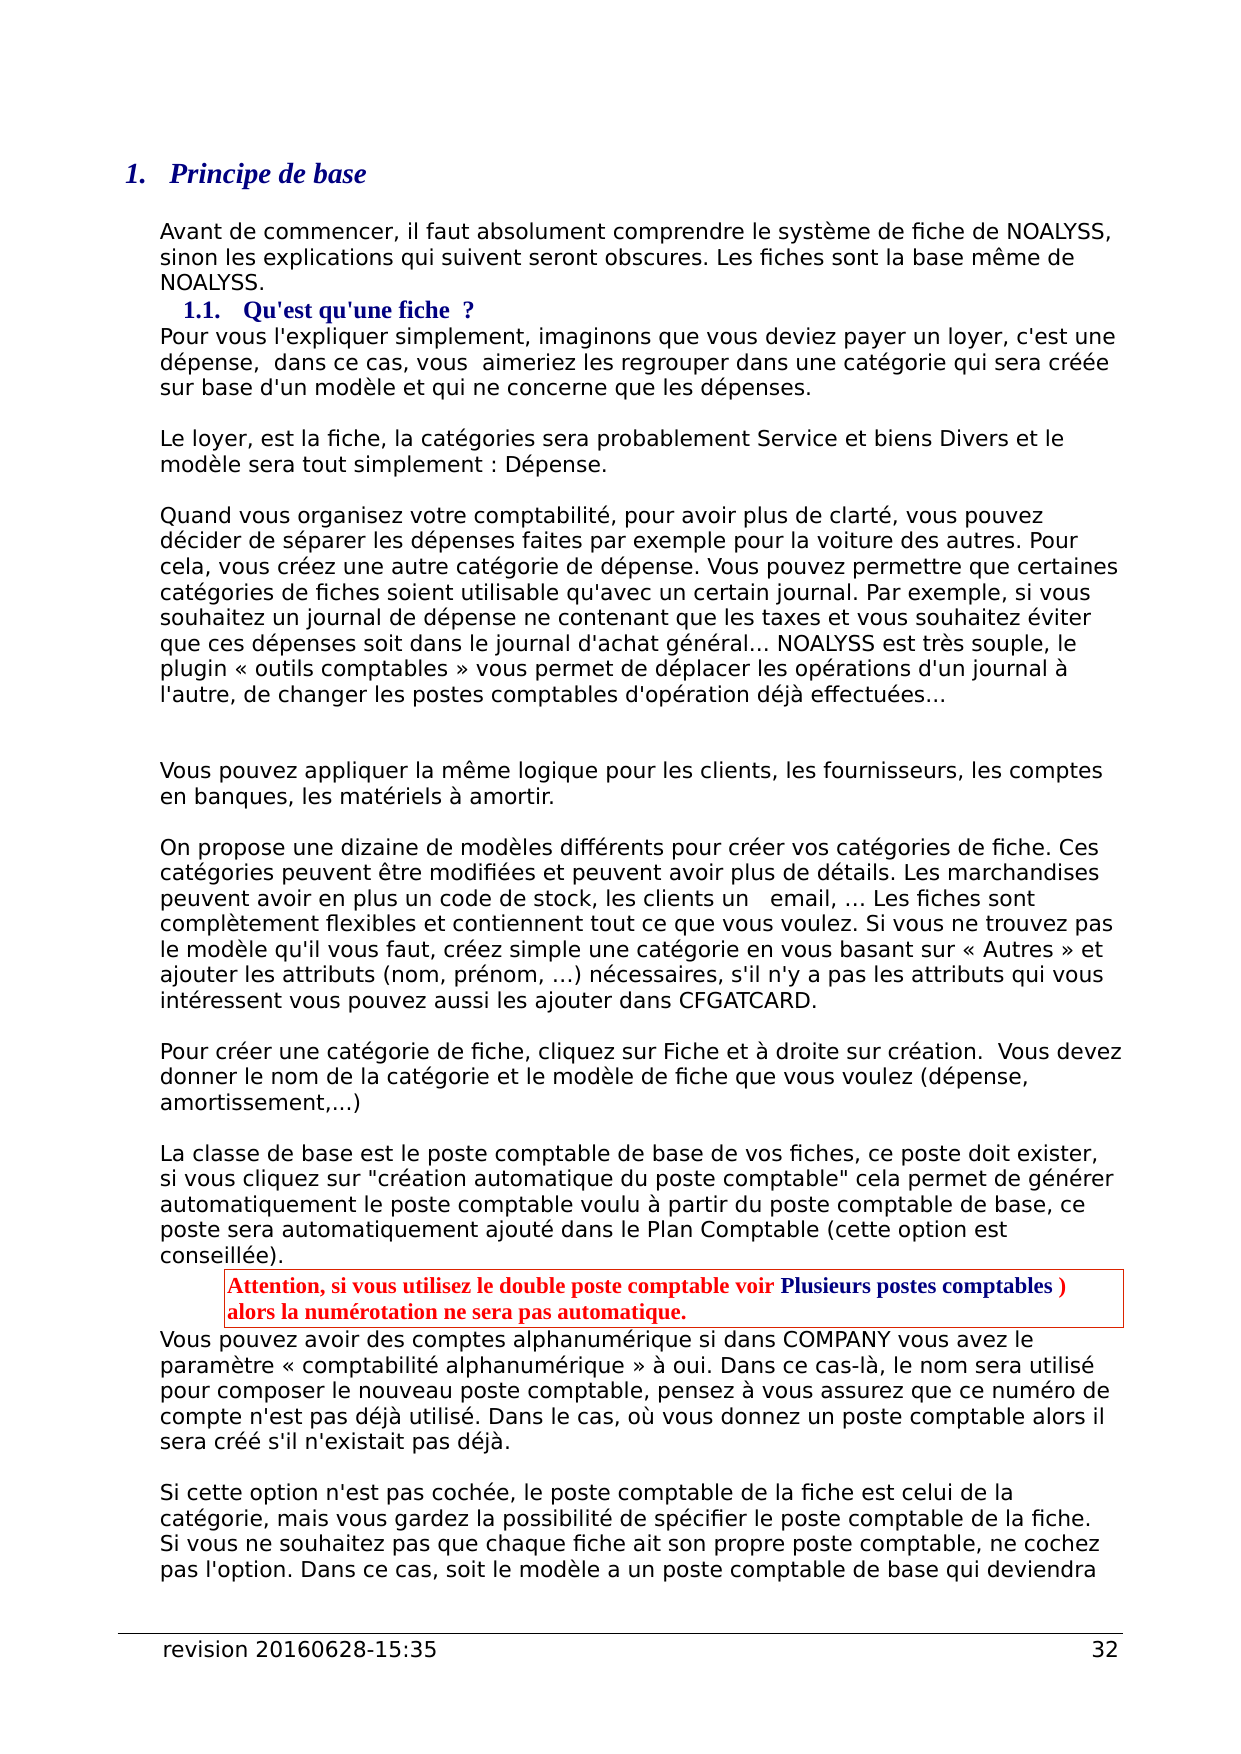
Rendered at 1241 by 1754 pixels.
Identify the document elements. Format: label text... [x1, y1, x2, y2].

text Si vous ne souhaitez pas que chaque fiche ait son propre poste comptable, ne cochez pas l'option. Dans ce cas, soit le modèle a un poste comptable de base qui deviendra [159, 1532, 1123, 1583]
text Le loyer, est la fiche, la catégories sera probablement Service et biens Divers et le modèle sera tout simplement : Dépense. [159, 426, 1123, 477]
text Quand vous organisez votre comptabilité, pour avoir plus de clarté, vous pouvez décider de séparer les dépenses faites par exemple pour la voiture des autres. Pour cela, vous créez une autre catégorie de dépense. Vous pouvez permettre que certaines catégories de fiches soient utilisable qu'avec un certain journal. Par exemple, si vous souhaitez un journal de dépense ne contenant que les taxes et vous souhaitez éviter que ces dépenses soit dans le journal d'achat général... NOALYSS est très souple, le plugin « outils comptables » vous permet de déplacer les opérations d'un journal à l'autre, de changer les postes comptables d'opération déjà effectuées... [159, 503, 1123, 707]
text La classe de base est le poste comptable de base de vos fiches, ce poste doit exister, si vous cliquez sur "création automatique du poste comptable" cela permet de générer automatiquement le poste comptable voulu à partir du poste comptable de base, ce poste sera automatiquement ajouté dans le Plan Comptable (cette option est conseillée). [159, 1141, 1123, 1269]
text Pour vous l'expliquer simplement, imaginons que vous deviez payer un loyer, c'est une dépense, dans ce cas, vous aimeriez les regrouper dans une catégorie qui sera créée sur base d'un modèle et qui ne concerne que les dépenses. [159, 324, 1123, 401]
text Vous pouvez avoir des comptes alphanumérique si dans COMPANY vous avez le paramètre « comptabilité alphanumérique » à oui. Dans ce cas-là, le nom sera utilisé pour composer le nouveau poste comptable, pensez à vous assurez que ce numéro de compte n'est pas déjà utilisé. Dans le cas, où vous donnez un poste comptable alors il sera créé s'il n'existait pas déjà. [159, 1327, 1123, 1455]
text Si cette option n'est pas cochée, le poste comptable de la fiche est celui de la catégorie, mais vous gardez la possibilité de spécifier le poste comptable de la fiche. [159, 1481, 1123, 1532]
subtitle Qu'est qu'une fiche ? [177, 296, 1123, 324]
subtitle Principe de base [117, 156, 1123, 189]
text Attention, si vous utilisez le double poste comptable voir Plusieurs postes comptables ) alors la numérotation ne sera pas automatique. [225, 1270, 1123, 1327]
text Vous pouvez appliquer la même logique pour les clients, les fournisseurs, les comptes en banques, les matériels à amortir. [159, 758, 1123, 809]
text Pour créer une catégorie de fiche, cliquez sur Fiche et à droite sur création. Vous devez donner le nom de la catégorie et le modèle de fiche que vous voulez (dépense, amortissement,...) [159, 1039, 1123, 1116]
text On propose une dizaine de modèles différents pour créer vos catégories de fiche. Ces catégories peuvent être modifiées et peuvent avoir plus de détails. Les marchandises peuvent avoir en plus un code de stock, les clients un email, … Les fiches sont complètement flexibles et contiennent tout ce que vous voulez. Si vous ne trouvez pas le modèle qu'il vous faut, créez simple une catégorie en vous basant sur « Autres » et ajouter les attributs (nom, prénom, …) nécessaires, s'il n'y a pas les attributs qui vous intéressent vous pouvez aussi les ajouter dans CFGATCARD. [159, 835, 1123, 1013]
text Avant de commencer, il faut absolument comprendre le système de fiche de NOALYSS, sinon les explications qui suivent seront obscures. Les fiches sont la base même de NOALYSS. [159, 219, 1123, 296]
